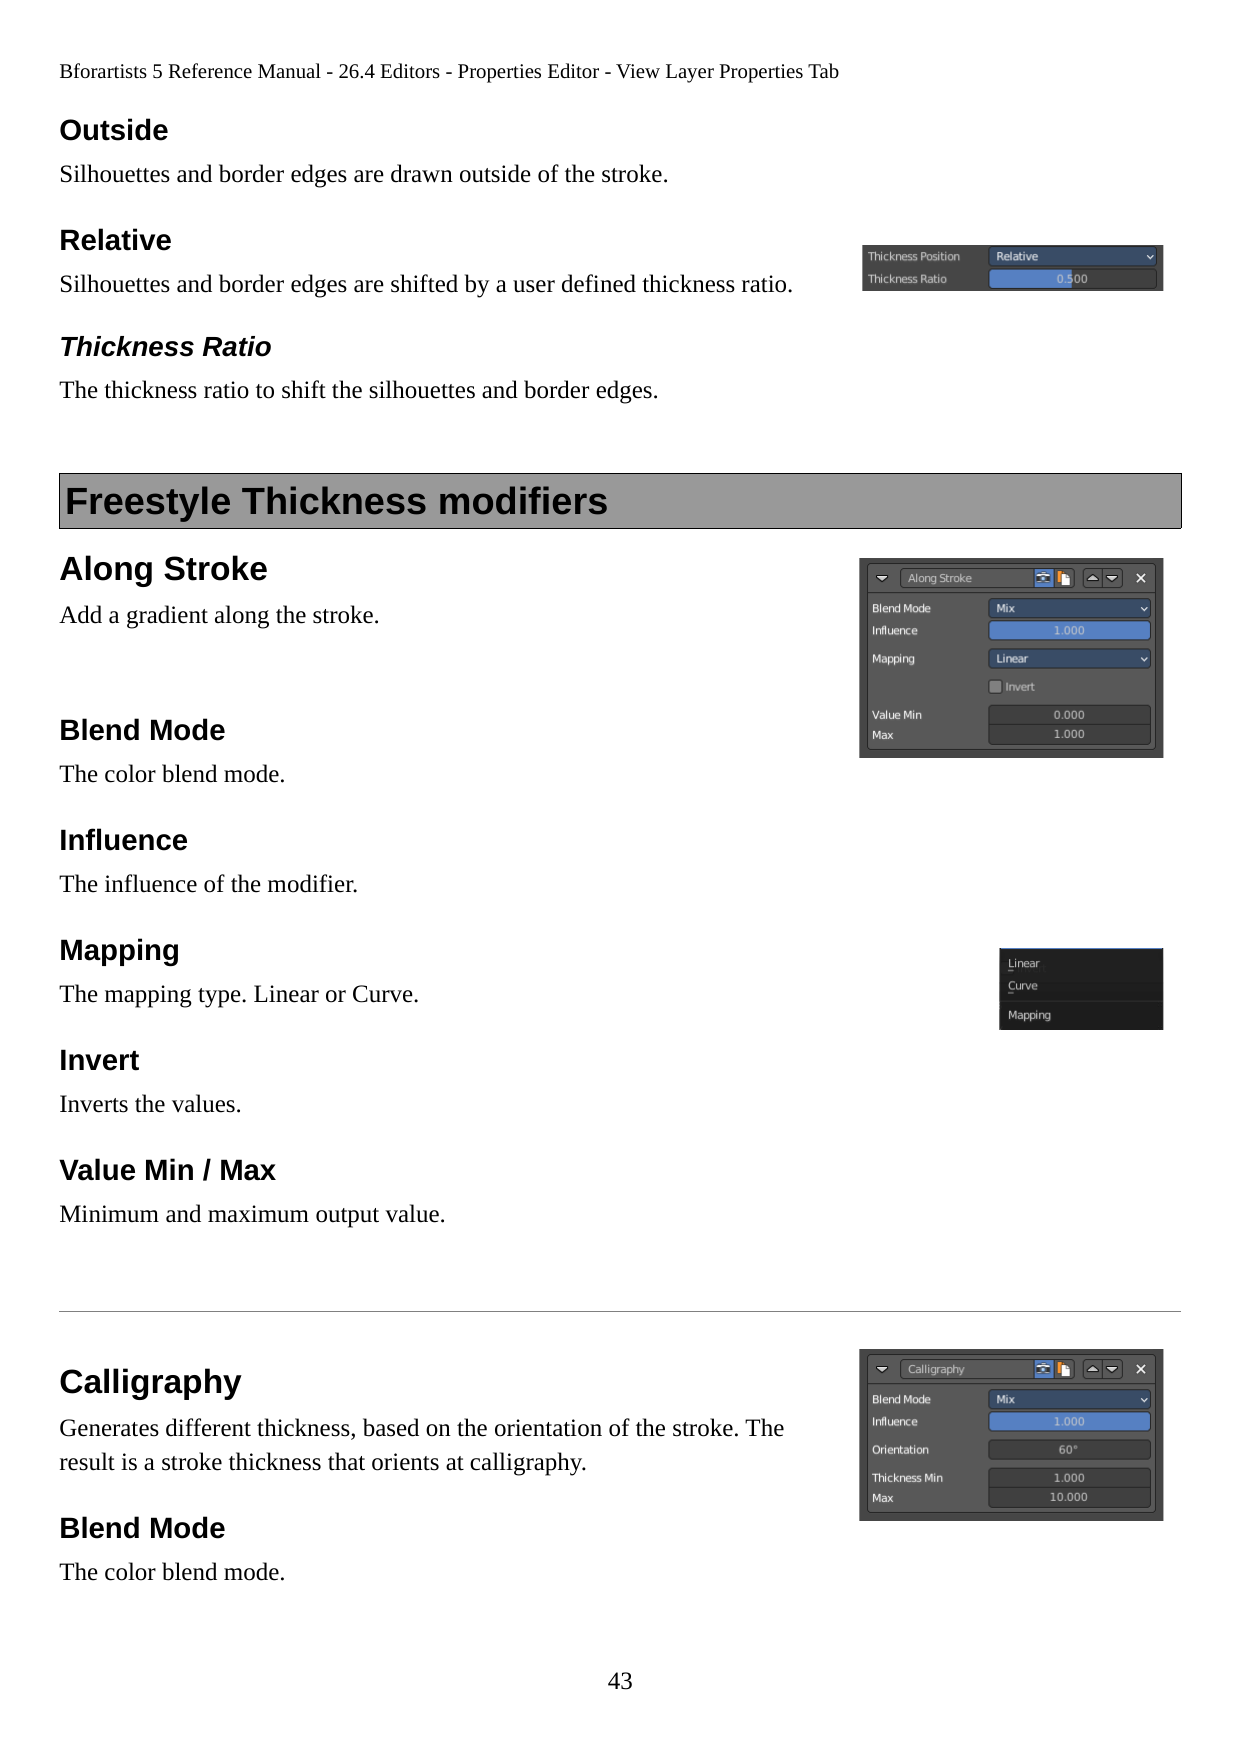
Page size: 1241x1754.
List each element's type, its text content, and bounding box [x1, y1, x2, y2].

text The color blend mode. [59, 759, 1181, 788]
subtitle Blend Mode [59, 713, 859, 747]
subtitle Influence [59, 823, 1181, 856]
subtitle Invert [59, 1042, 1181, 1076]
subtitle Calligraphy [59, 1362, 859, 1400]
text Add a gradient along the stroke. [59, 600, 859, 629]
subtitle Blend Mode [59, 1511, 1181, 1545]
subtitle Thickness Ratio [59, 330, 1181, 362]
picture [859, 1349, 1164, 1521]
picture [862, 245, 1164, 291]
text The thickness ratio to shift the silhouettes and border edges. [59, 375, 1181, 403]
text The color blend mode. [59, 1557, 1181, 1586]
picture [859, 558, 1164, 758]
subtitle Along Stroke [59, 549, 1181, 588]
table_header Freestyle Thickness modifiers [60, 474, 1181, 528]
subtitle Mapping [59, 933, 1181, 966]
subtitle [1164, 713, 1181, 747]
subtitle Relative [59, 222, 1181, 256]
text The influence of the modifier. [59, 869, 1181, 898]
subtitle [1164, 1362, 1181, 1400]
text Minimum and maximum output value. [59, 1199, 1181, 1227]
text Generates different thickness, based on the orientation of the stroke. The result is a stroke thickness that orients at calligraphy. [59, 1413, 859, 1476]
text Silhouettes and border edges are drawn outside of the stroke. [59, 159, 1181, 188]
text The mapping type. Linear or Curve. [59, 979, 999, 1008]
subtitle Outside [59, 113, 1181, 146]
text Silhouettes and border edges are shifted by a user defined thickness ratio. [59, 269, 1181, 297]
subtitle Value Min / Max [59, 1152, 1181, 1186]
text Inverts the values. [59, 1089, 1181, 1117]
picture [999, 948, 1164, 1030]
